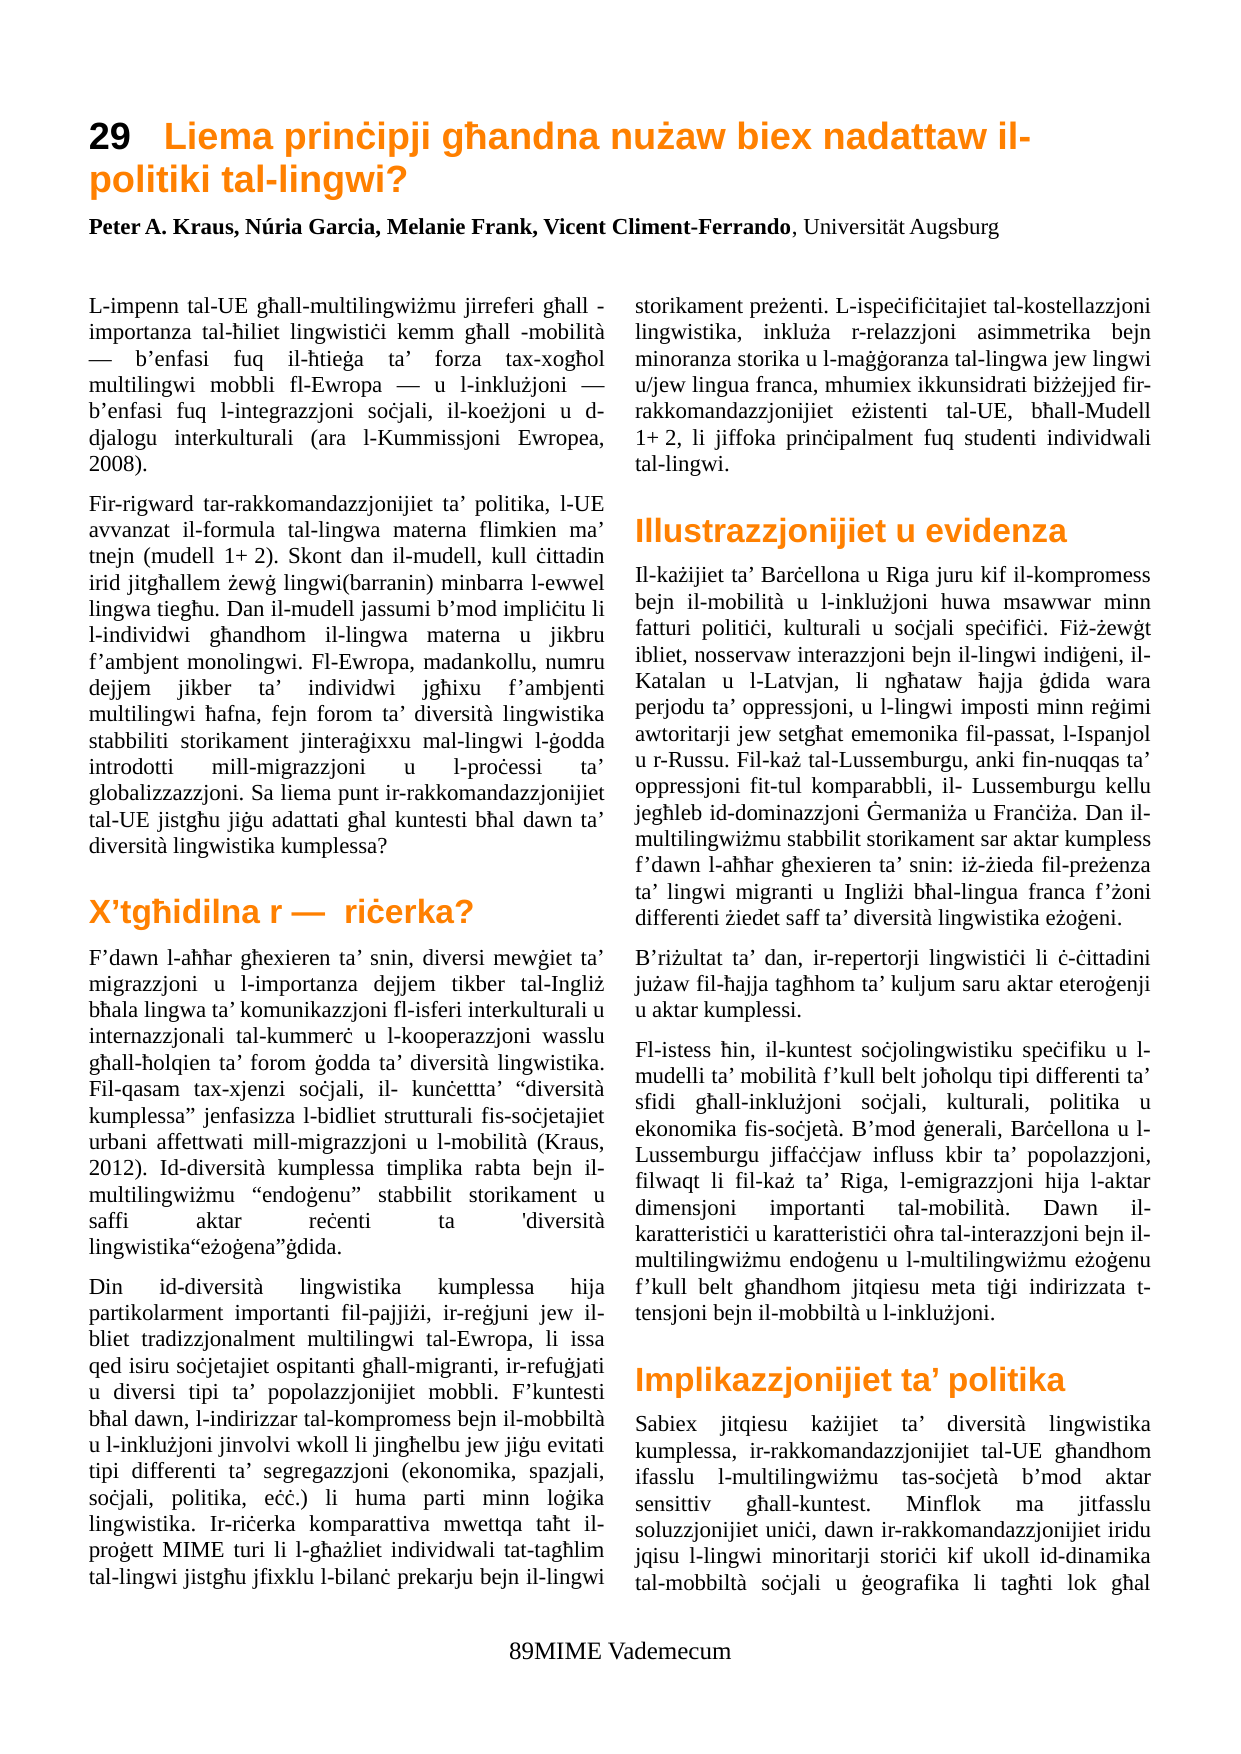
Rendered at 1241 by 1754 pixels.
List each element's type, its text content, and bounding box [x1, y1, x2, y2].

text L-impenn tal-UE għall-multilingwiżmu jirreferi għall -importanza tal-ħiliet lingwistiċi kemm għall -mobilità — b’enfasi fuq il-ħtieġa ta’ forza tax-xogħol multilingwi mobbli fl-Ewropa — u l-inklużjoni — b’enfasi fuq l-integrazzjoni soċjali, il-koeżjoni u d-djalogu interkulturali (ara l-Kummissjoni Ewropea, 2008). [88, 292, 605, 477]
text Fl-istess ħin, il-kuntest soċjolingwistiku speċifiku u l-mudelli ta’ mobilità f’kull belt joħolqu tipi differenti ta’ sfidi għall-inklużjoni soċjali, kulturali, politika u ekonomika fis-soċjetà. B’mod ġenerali, Barċellona u l-Lussemburgu jiffaċċjaw influss kbir ta’ popolazzjoni, filwaqt li fil-każ ta’ Riga, l-emigrazzjoni hija l-aktar dimensjoni importanti tal-mobilità. Dawn il-karatteristiċi u karatteristiċi oħra tal-interazzjoni bejn il-multilingwiżmu endoġenu u l-multilingwiżmu eżoġenu f’kull belt għandhom jitqiesu meta tiġi indirizzata t-tensjoni bejn il-mobbiltà u l-inklużjoni. [635, 1036, 1152, 1326]
text storikament preżenti. L-ispeċifiċitajiet tal-kostellazzjoni lingwistika, inkluża r-relazzjoni asimmetrika bejn minoranza storika u l-maġġoranza tal-lingwa jew lingwi u/jew lingua franca, mhumiex ikkunsidrati biżżejjed fir-rakkomandazzjonijiet eżistenti tal-UE, bħall-Mudell 1+ 2, li jiffoka prinċipalment fuq studenti individwali tal-lingwi. [635, 292, 1152, 477]
text B’riżultat ta’ dan, ir-repertorji lingwistiċi li ċ-ċittadini jużaw fil-ħajja tagħhom ta’ kuljum saru aktar eteroġenji u aktar kumplessi. [635, 943, 1152, 1023]
text F’dawn l-aħħar għexieren ta’ snin, diversi mewġiet ta’ migrazzjoni u l-importanza dejjem tikber tal-Ingliż bħala lingwa ta’ komunikazzjoni fl-isferi interkulturali u internazzjonali tal-kummerċ u l-kooperazzjoni wasslu għall-ħolqien ta’ forom ġodda ta’ diversità lingwistika. Fil-qasam tax-xjenzi soċjali, il- kunċettta’ “diversità kumplessa” jenfasizza l-bidliet strutturali fis-soċjetajiet urbani affettwati mill-migrazzjoni u l-mobilità (Kraus, 2012). Id-diversità kumplessa timplika rabta bejn il-multilingwiżmu “endoġenu” stabbilit storikament u saffi aktar reċenti ta 'diversità lingwistika“eżoġena”ġdida. [88, 943, 605, 1260]
subtitle X’tgħidilna r — ​ riċerka? [88, 892, 605, 931]
subtitle Implikazzjonijiet ta’ politika [635, 1359, 1152, 1398]
subtitle Liema prinċipji għandna nużaw biex nadattaw il-politiki tal-lingwi? [88, 113, 1152, 201]
text Peter A. Kraus, Núria Garcia, Melanie Frank, Vicent Climent-Ferrando, Universität Augsburg [88, 213, 1152, 240]
text Din id-diversità lingwistika kumplessa hija partikolarment importanti fil-pajjiżi, ir-reġjuni jew il-bliet tradizzjonalment multilingwi tal-Ewropa, li issa qed isiru soċjetajiet ospitanti għall-migranti, ir-refuġjati u diversi tipi ta’ popolazzjonijiet mobbli. F’kuntesti bħal dawn, l-indirizzar tal-kompromess bejn il-mobbiltà u l-inklużjoni jinvolvi wkoll li jingħelbu jew jiġu evitati tipi differenti ta’ segregazzjoni (ekonomika, spazjali, soċjali, politika, eċċ.) li huma parti minn loġika lingwistika. Ir-riċerka komparattiva mwettqa taħt il-proġett MIME turi li l-għażliet individwali tat-tagħlim tal-lingwi jistgħu jfixklu l-bilanċ prekarju bejn il-lingwi [88, 1273, 605, 1589]
text Il-każijiet ta’ Barċellona u Riga juru kif il-kompromess bejn il-mobilità u l-inklużjoni huwa msawwar minn fatturi politiċi, kulturali u soċjali speċifiċi. Fiż-żewġt ibliet, nosservaw interazzjoni bejn il-lingwi indiġeni, il-Katalan u l-Latvjan, li ngħataw ħajja ġdida wara perjodu ta’ oppressjoni, u l-lingwi imposti minn reġimi awtoritarji jew setgħat ememonika fil-passat, l-Ispanjol u r-Russu. Fil-każ tal-Lussemburgu, anki fin-nuqqas ta’ oppressjoni fit-tul komparabbli, il- Lussemburgu kellu jegħleb id-dominazzjoni Ġermaniża u Franċiża. Dan il-multilingwiżmu stabbilit storikament sar aktar kumpless f’dawn l-aħħar għexieren ta’ snin: iż-żieda fil-preżenza ta’ lingwi migranti u Ingliżi bħal-lingua franca f’żoni differenti żiedet saff ta’ diversità lingwistika eżoġeni. [635, 562, 1152, 931]
text Fir-rigward tar-rakkomandazzjonijiet ta’ politika, l-UE avvanzat il-formula tal-lingwa materna flimkien ma’ tnejn (mudell 1+ 2). Skont dan il-mudell, kull ċittadin irid jitgħallem żewġ lingwi(barranin) minbarra l-ewwel lingwa tiegħu. Dan il-mudell jassumi b’mod impliċitu li l-individwi għandhom il-lingwa materna u jikbru f’ambjent monolingwi. Fl-Ewropa, madankollu, numru dejjem jikber ta’ individwi jgħixu f’ambjenti multilingwi ħafna, fejn forom ta’ diversità lingwistika stabbiliti storikament jinteraġixxu mal-lingwi l-ġodda introdotti mill-migrazzjoni u l-proċessi ta’ globalizzazzjoni. Sa liema punt ir-rakkomandazzjonijiet tal-UE jistgħu jiġu adattati għal kuntesti bħal dawn ta’ diversità lingwistika kumplessa? [88, 489, 605, 858]
text Sabiex jitqiesu każijiet ta’ diversità lingwistika kumplessa, ir-rakkomandazzjonijiet tal-UE għandhom ifasslu l-multilingwiżmu tas-soċjetà b’mod aktar sensittiv għall-kuntest. Minflok ma jitfasslu soluzzjonijiet uniċi, dawn ir-rakkomandazzjonijiet iridu jqisu l-lingwi minoritarji storiċi kif ukoll id-dinamika tal-mobbiltà soċjali u ġeografika li tagħti lok għal [635, 1411, 1152, 1595]
subtitle Illustrazzjonijiet u evidenza [635, 510, 1152, 549]
